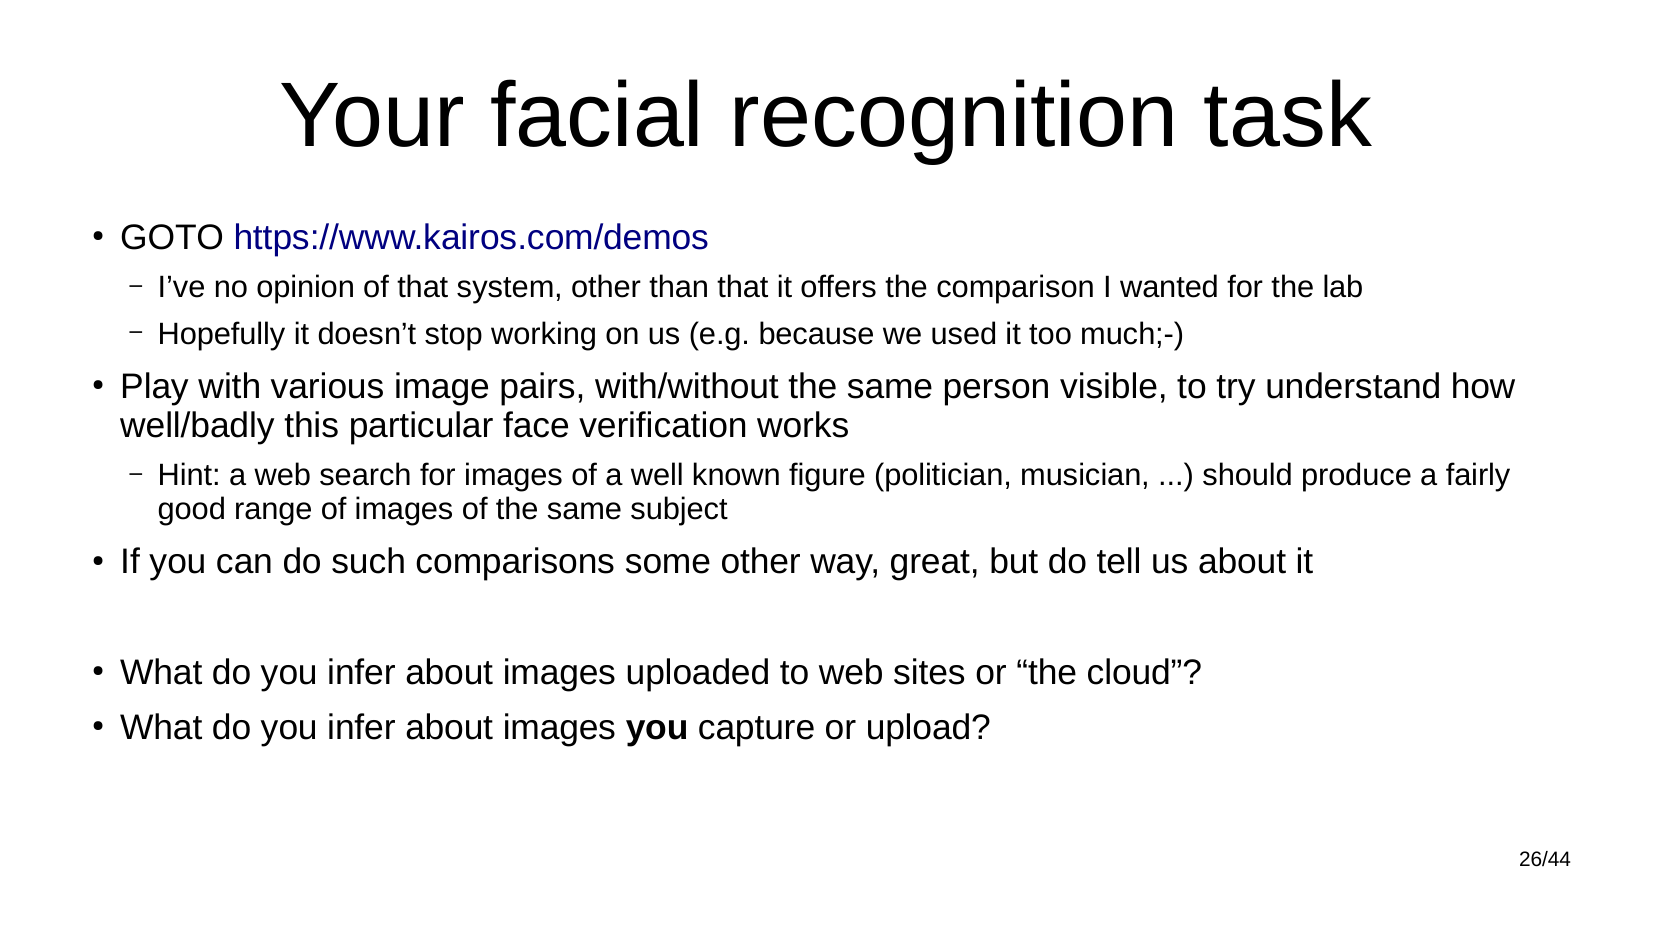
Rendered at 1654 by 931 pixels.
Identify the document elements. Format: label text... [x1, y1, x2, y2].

title Your facial recognition task [82, 37, 1571, 193]
list GOTO https://www.kairos.com/demos I’ve no opinion of that system, other than that it offers the comparison I wanted for the lab Hopefully it doesn’t stop working on us (e.g. because we used it too much;-) Play with various image pairs, with/without the same person visible, to try understand how well/badly this particular face verification works Hint: a web search for images of a well known figure (politician, musician, ...) should produce a fairly good range of images of the same subject If you can do such comparisons some other way, great, but do tell us about it What do you infer about images uploaded to web sites or “the cloud”? What do you infer about images you capture or upload? [82, 217, 1571, 758]
